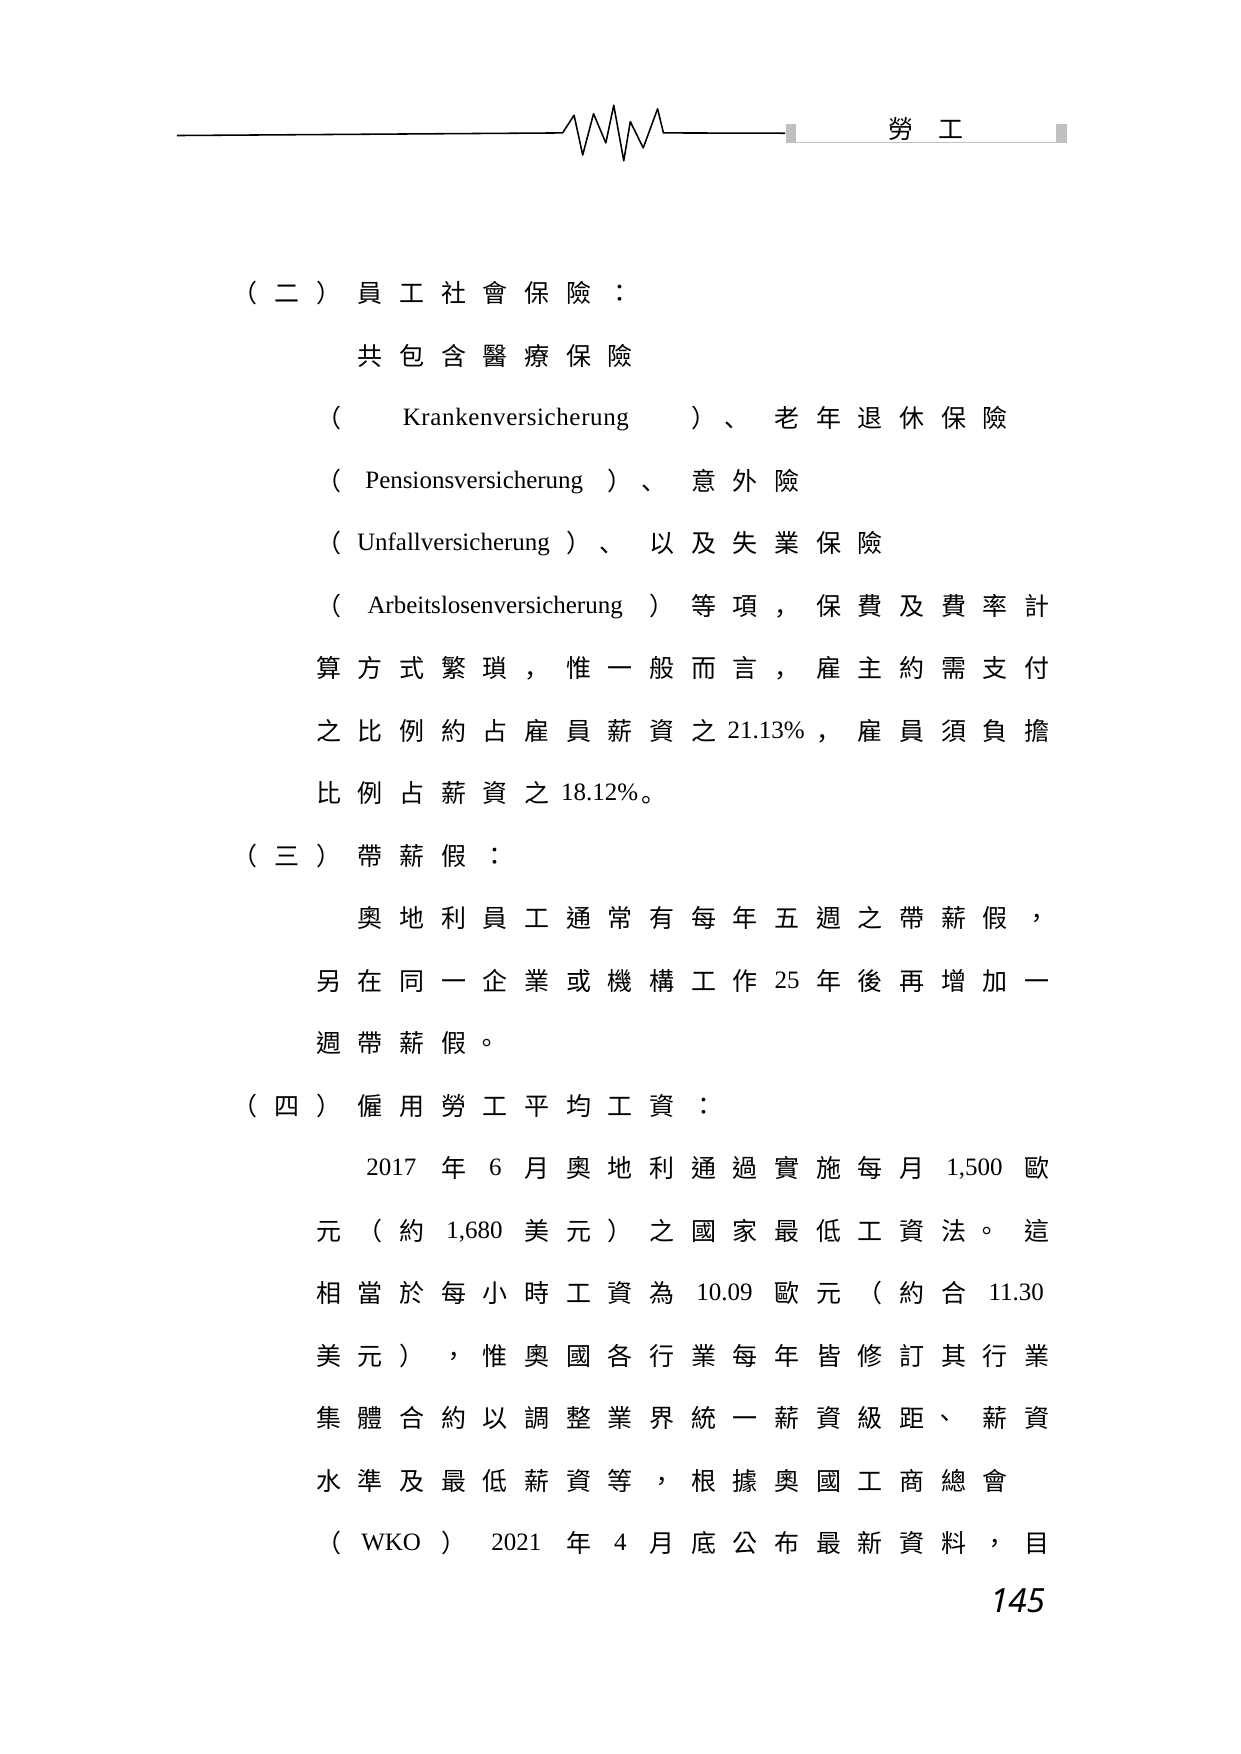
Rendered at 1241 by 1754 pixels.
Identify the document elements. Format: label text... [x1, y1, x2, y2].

text 2017年6月奧地利通過實施每月1,500歐元（約1,680美元）之國家最低工資法。這相當於每小時工資為10.09歐元（約合11.30美元），惟奧國各行業每年皆修訂其行業集體合約以調整業界統一薪資級距、薪資水準及最低薪資等，根據奧國工商總會（WKO）2021年4月底公布最新資料，目 [281, 1125, 1058, 1563]
text （二）員工社會保險： [207, 250, 1058, 313]
text 共包含醫療保險（Krankenversicherung）、老年退休保險（Pensionsversicherung）、意外險（Unfallversicherung）、以及失業保險（Arbeitslosenversicherung）等項，保費及費率計算方式繁瑣，惟一般而言，雇主約需支付之比例約占雇員薪資之21.13%，雇員須負擔比例占薪資之18.12%。 [281, 313, 1058, 813]
text （三）帶薪假： [207, 813, 1058, 875]
text 奧地利員工通常有每年五週之帶薪假，另在同一企業或機構工作25年後再增加一週帶薪假。 [281, 875, 1058, 1063]
text （四）僱用勞工平均工資： [207, 1063, 1058, 1125]
